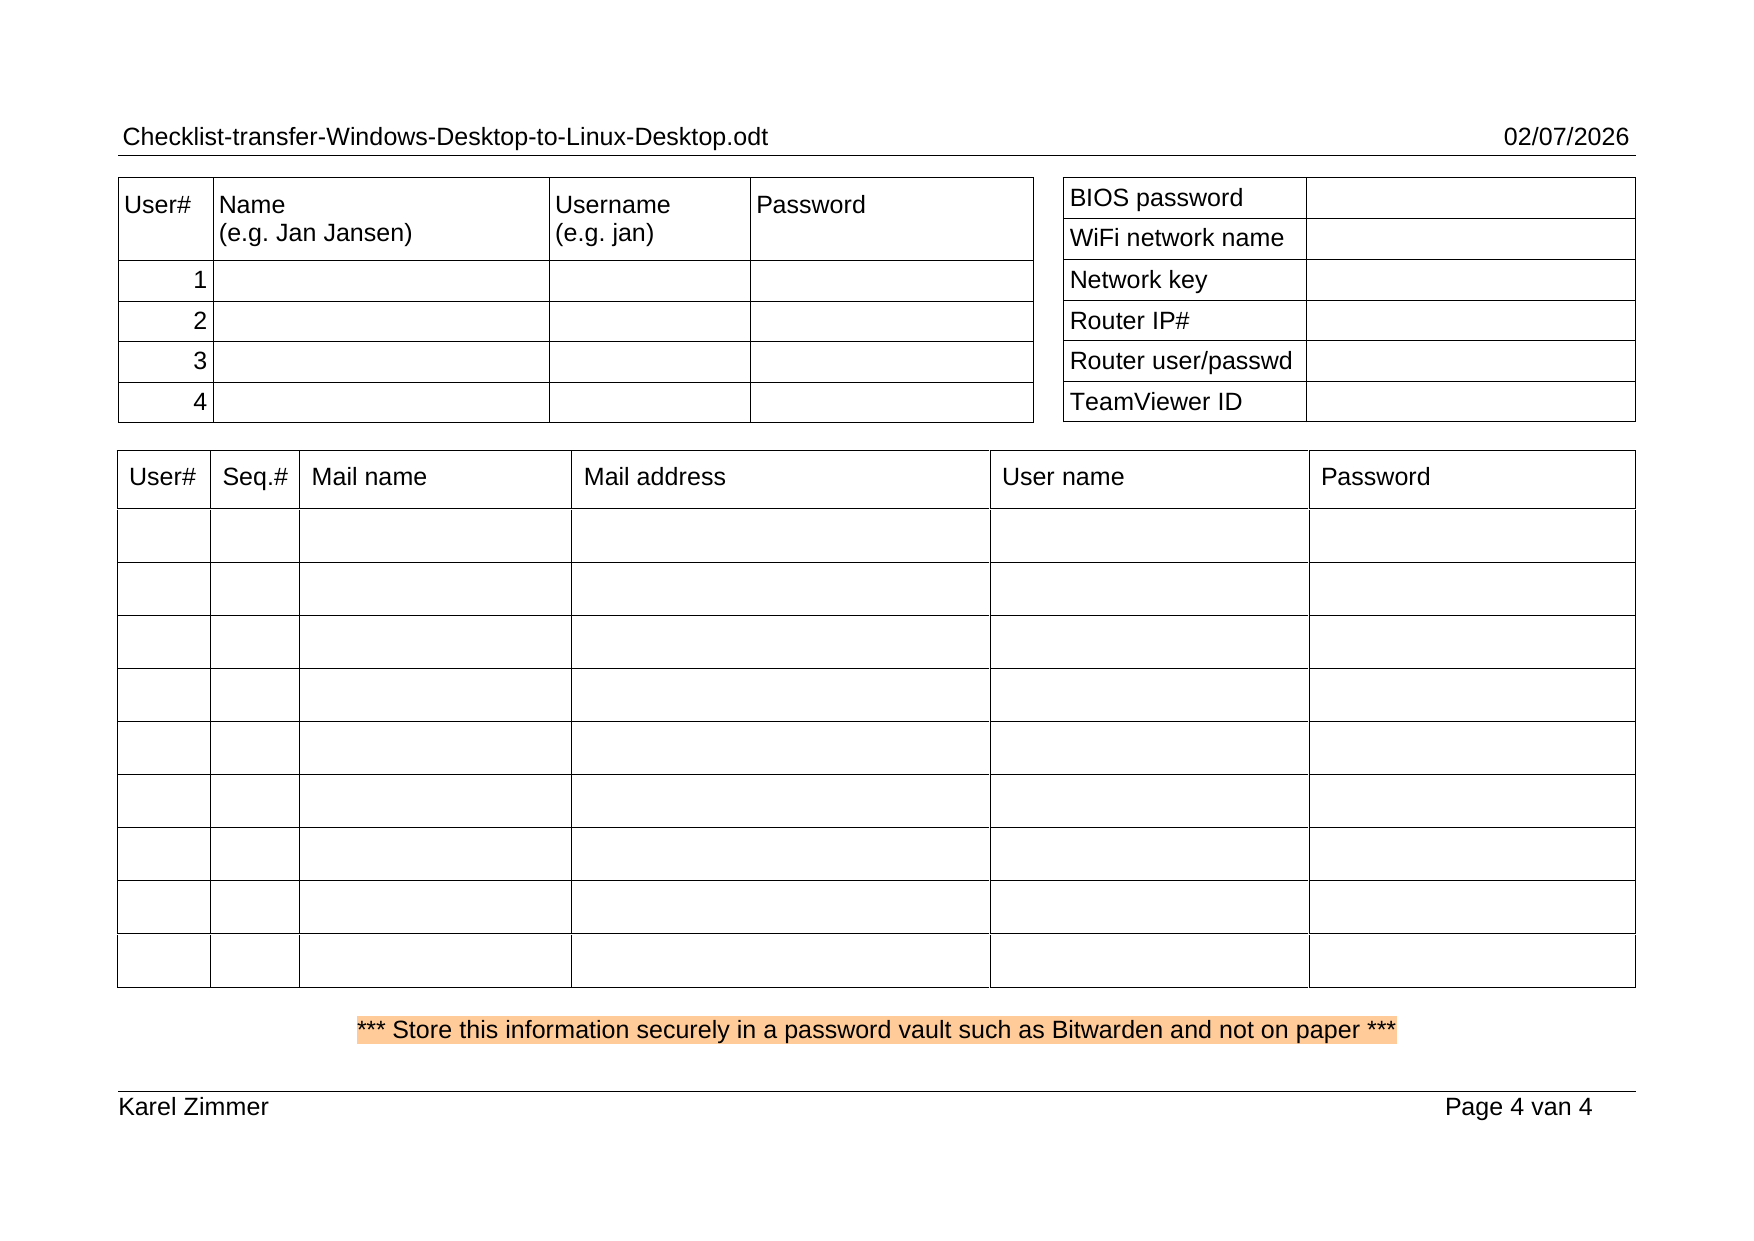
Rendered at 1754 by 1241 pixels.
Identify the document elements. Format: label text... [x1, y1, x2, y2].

table_cell [211, 722, 299, 774]
table_cell [118, 510, 210, 562]
table_cell 1 [119, 261, 213, 301]
table_cell [1034, 341, 1063, 382]
table_cell [1310, 775, 1635, 827]
table_cell [300, 616, 571, 668]
table_cell [1034, 260, 1063, 301]
table_cell [1310, 616, 1635, 668]
table_cell [300, 669, 571, 721]
table_cell TeamViewer ID [1064, 382, 1306, 421]
table_cell [300, 881, 571, 933]
table_cell [214, 383, 549, 422]
table_cell [572, 563, 989, 615]
table_cell WiFi network name [1064, 219, 1306, 259]
table_cell [1307, 219, 1635, 259]
table_cell [1310, 935, 1635, 987]
table_cell [572, 881, 989, 933]
table_header Seq.# [211, 451, 299, 508]
table_cell [991, 828, 1308, 880]
table_cell [751, 302, 1033, 341]
table_cell [572, 935, 989, 987]
table_cell [118, 881, 210, 933]
table_cell [214, 342, 549, 382]
table_cell [211, 616, 299, 668]
table_cell 4 [119, 383, 213, 422]
table_cell [214, 261, 549, 301]
table_cell [572, 510, 989, 562]
table_cell [991, 935, 1308, 987]
table_header User name [991, 451, 1308, 508]
table_cell [1307, 301, 1635, 340]
table_cell [572, 828, 989, 880]
table_header User# [118, 451, 210, 508]
table_cell [550, 261, 750, 301]
table_cell [118, 669, 210, 721]
table_cell 3 [119, 342, 213, 382]
table_cell [211, 935, 299, 987]
table_cell [572, 616, 989, 668]
table_cell [300, 563, 571, 615]
table_cell [991, 775, 1308, 827]
table_cell [214, 302, 549, 341]
table_header BIOS password [1064, 178, 1306, 218]
table_cell [1310, 563, 1635, 615]
table_header [1307, 178, 1635, 218]
table_header Name (e.g. Jan Jansen) [214, 178, 549, 260]
table_cell [550, 383, 750, 422]
table_cell [572, 775, 989, 827]
table_header User# [119, 178, 213, 260]
table_cell [118, 935, 210, 987]
table_cell [550, 302, 750, 341]
table_cell [751, 342, 1033, 382]
table_cell [211, 775, 299, 827]
table_cell [1310, 881, 1635, 933]
table_cell [991, 881, 1308, 933]
table_cell [118, 616, 210, 668]
table_header Password [1310, 451, 1635, 508]
table_cell [300, 828, 571, 880]
table_header Mail address [572, 451, 989, 508]
table_cell [1310, 510, 1635, 562]
table_cell [118, 563, 210, 615]
table_header Password [751, 178, 1033, 260]
table_cell 2 [119, 302, 213, 341]
table_cell [991, 669, 1308, 721]
table_cell Network key [1064, 260, 1306, 300]
text *** Store this information securely in a password vault such as Bitwarden and not on paper *** [118, 988, 1636, 1044]
table_cell Router IP# [1064, 301, 1306, 340]
table_cell [991, 616, 1308, 668]
table_cell [211, 828, 299, 880]
table_cell [991, 722, 1308, 774]
table_cell [211, 669, 299, 721]
table_cell [118, 775, 210, 827]
table_cell [211, 881, 299, 933]
table_cell [1307, 341, 1635, 381]
table_cell [1310, 669, 1635, 721]
table_cell [572, 722, 989, 774]
table_cell [1310, 828, 1635, 880]
table_cell [1034, 219, 1063, 260]
table_cell [118, 828, 210, 880]
table_cell [300, 510, 571, 562]
table_cell [1034, 301, 1063, 341]
table_header [1034, 177, 1063, 219]
table_cell [751, 383, 1033, 422]
table_cell [751, 261, 1033, 301]
table_cell Router user/passwd [1064, 341, 1306, 381]
table_cell [211, 563, 299, 615]
table_header Username (e.g. jan) [550, 178, 750, 260]
table_cell [550, 342, 750, 382]
table_cell [300, 775, 571, 827]
table_header Mail name [300, 451, 571, 508]
table_cell [300, 935, 571, 987]
table_cell [1310, 722, 1635, 774]
table_cell [572, 669, 989, 721]
table_cell [991, 510, 1308, 562]
table_cell [1034, 382, 1063, 422]
table_cell [1307, 260, 1635, 300]
table_cell [991, 563, 1308, 615]
table_cell [118, 722, 210, 774]
table_cell [1307, 382, 1635, 421]
table_cell [300, 722, 571, 774]
table_cell [211, 510, 299, 562]
